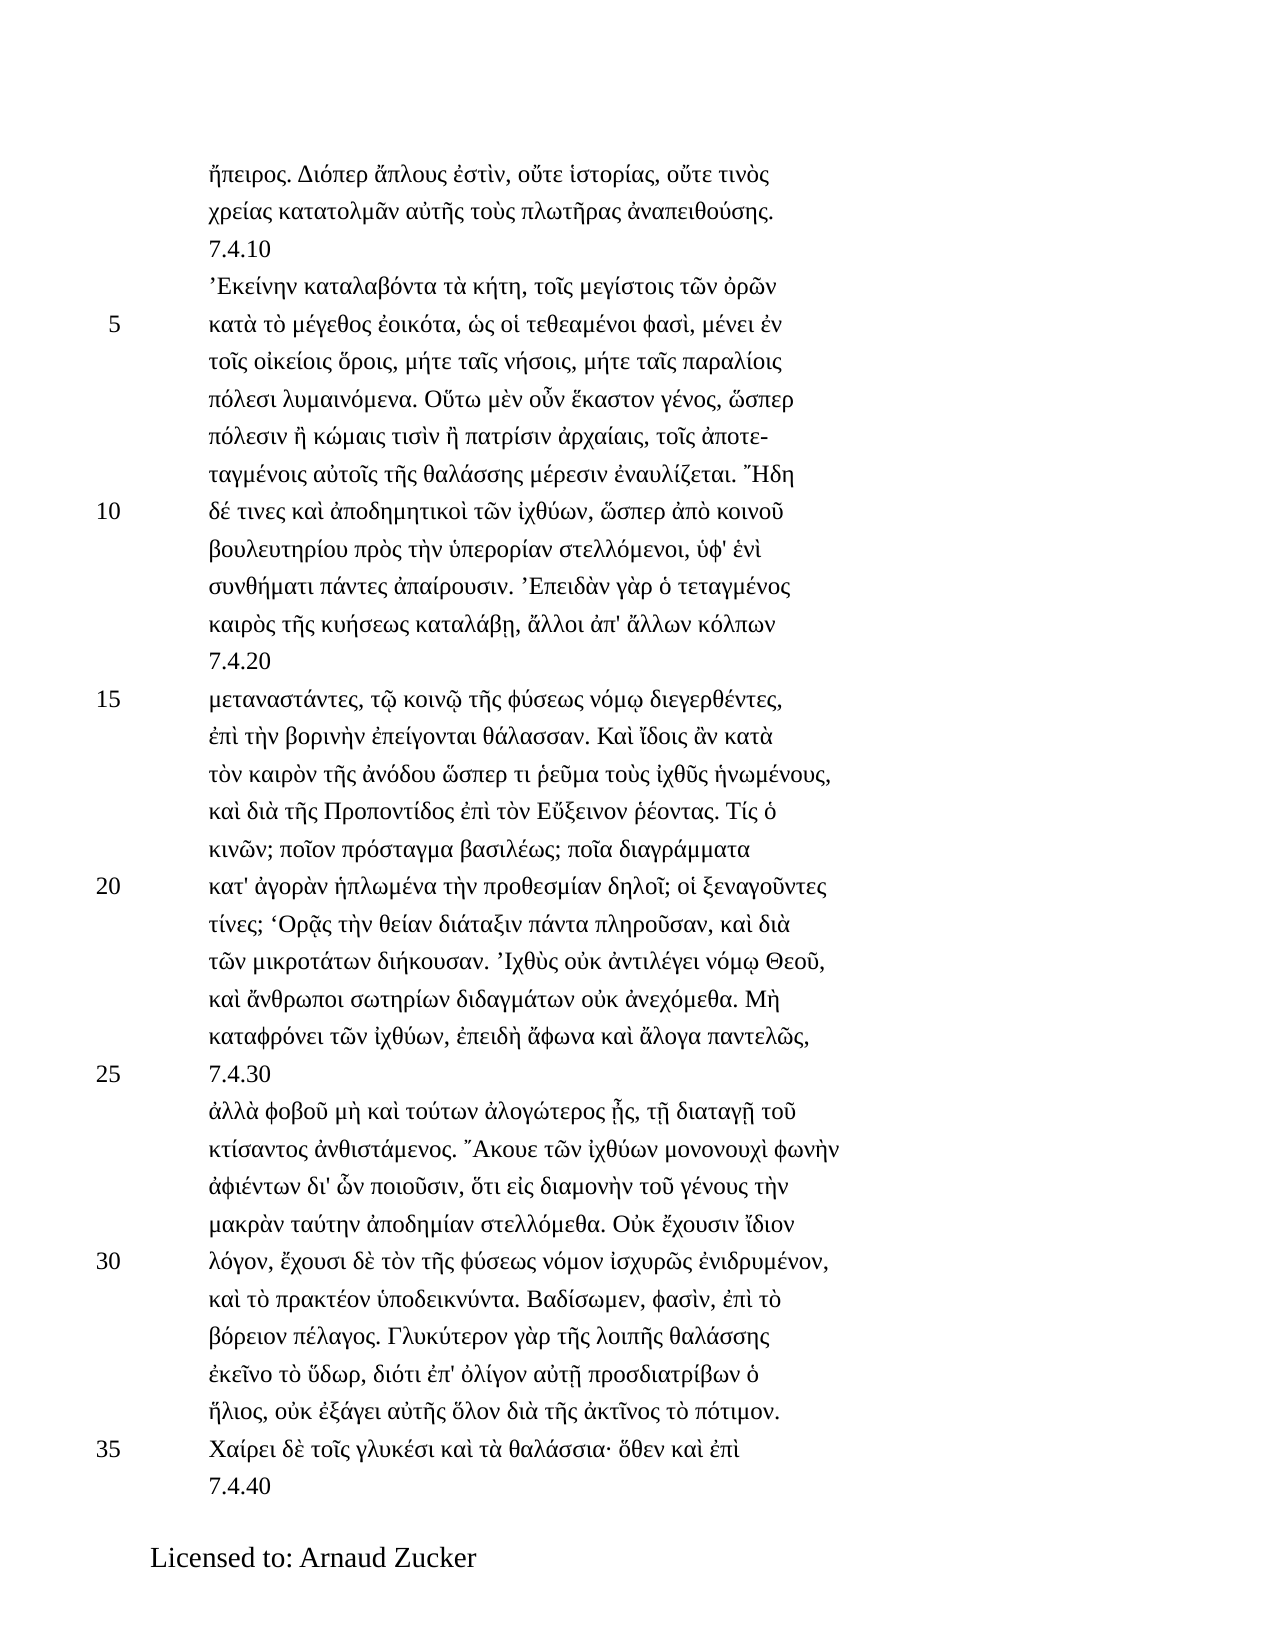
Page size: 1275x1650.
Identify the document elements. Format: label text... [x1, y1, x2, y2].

text 7.4.30 [202, 1050, 1125, 1087]
text ἤπειρος. Διόπερ ἄπλους ἐστὶν, οὔτε ἱστορίας, οὔτε τινὸς χρείας κατατολμᾶν αὐτῆς τοὺς πλωτῆρας ἀναπειθούσης. [202, 150, 1125, 225]
text ’Εκείνην καταλαβόντα τὰ κήτη, τοῖς μεγίστοις τῶν ὀρῶν κατὰ τὸ μέγεθος ἐοικότα, ὡς οἱ τεθεαμένοι ϕασὶ, μένει ἐν τοῖς οἰκείοις ὅροις, μήτε ταῖς νήσοις, μήτε ταῖς παραλίοις πόλεσι λυμαινόμενα. Οὕτω μὲν οὖν ἕκαστον γένος, ὥσπερ πόλεσιν ἢ κώμαις τισὶν ἢ πατρίσιν ἀρχαίαις, τοῖς ἀποτε- ταγμένοις αὐτοῖς τῆς θαλάσσης μέρεσιν ἐναυλίζεται. ῎Ηδη δέ τινες καὶ ἀποδημητικοὶ τῶν ἰχθύων, ὥσπερ ἀπὸ κοινοῦ βουλευτηρίου πρὸς τὴν ὑπερορίαν στελλόμενοι, ὑϕ' ἑνὶ συνθήματι πάντες ἀπαίρουσιν. ’Επειδὰν γὰρ ὁ τεταγμένος καιρὸς τῆς κυήσεως καταλάβῃ, ἄλλοι ἀπ' ἄλλων κόλπων [202, 262, 1125, 637]
text μεταναστάντες, τῷ κοινῷ τῆς ϕύσεως νόμῳ διεγερθέντες, ἐπὶ τὴν βορινὴν ἐπείγονται θάλασσαν. Καὶ ἴδοις ἂν κατὰ τὸν καιρὸν τῆς ἀνόδου ὥσπερ τι ῥεῦμα τοὺς ἰχθῦς ἡνωμένους, καὶ διὰ τῆς Προποντίδος ἐπὶ τὸν Εὔξεινον ῥέοντας. Τίς ὁ κινῶν; ποῖον πρόσταγμα βασιλέως; ποῖα διαγράμματα κατ' ἀγορὰν ἡπλωμένα τὴν προθεσμίαν δηλοῖ; οἱ ξεναγοῦντες τίνες; ‘Ορᾷς τὴν θείαν διάταξιν πάντα πληροῦσαν, καὶ διὰ τῶν μικροτάτων διήκουσαν. ’Ιχθὺς οὐκ ἀντιλέγει νόμῳ Θεοῦ, καὶ ἄνθρωποι σωτηρίων διδαγμάτων οὐκ ἀνεχόμεθα. Μὴ καταϕρόνει τῶν ἰχθύων, ἐπειδὴ ἄϕωνα καὶ ἄλογα παντελῶς, [202, 675, 1125, 1050]
text 7.4.10 [202, 225, 1125, 262]
text ἀλλὰ ϕοβοῦ μὴ καὶ τούτων ἀλογώτερος ᾖς, τῇ διαταγῇ τοῦ κτίσαντος ἀνθιστάμενος. ῎Ακουε τῶν ἰχθύων μονονουχὶ ϕωνὴν ἀϕιέντων δι' ὧν ποιοῦσιν, ὅτι εἰς διαμονὴν τοῦ γένους τὴν μακρὰν ταύτην ἀποδημίαν στελλόμεθα. Οὐκ ἔχουσιν ἴδιον λόγον, ἔχουσι δὲ τὸν τῆς ϕύσεως νόμον ἰσχυρῶς ἐνιδρυμένον, καὶ τὸ πρακτέον ὑποδεικνύντα. Βαδίσωμεν, ϕασὶν, ἐπὶ τὸ βόρειον πέλαγος. Γλυκύτερον γὰρ τῆς λοιπῆς θαλάσσης ἐκεῖνο τὸ ὕδωρ, διότι ἐπ' ὀλίγον αὐτῇ προσδιατρίβων ὁ ἥλιος, οὐκ ἐξάγει αὐτῆς ὅλον διὰ τῆς ἀκτῖνος τὸ πότιμον. Χαίρει δὲ τοῖς γλυκέσι καὶ τὰ θαλάσσια· ὅθεν καὶ ἐπὶ [202, 1087, 1125, 1462]
text 7.4.40 [202, 1462, 1125, 1500]
text 7.4.20 [202, 637, 1125, 675]
